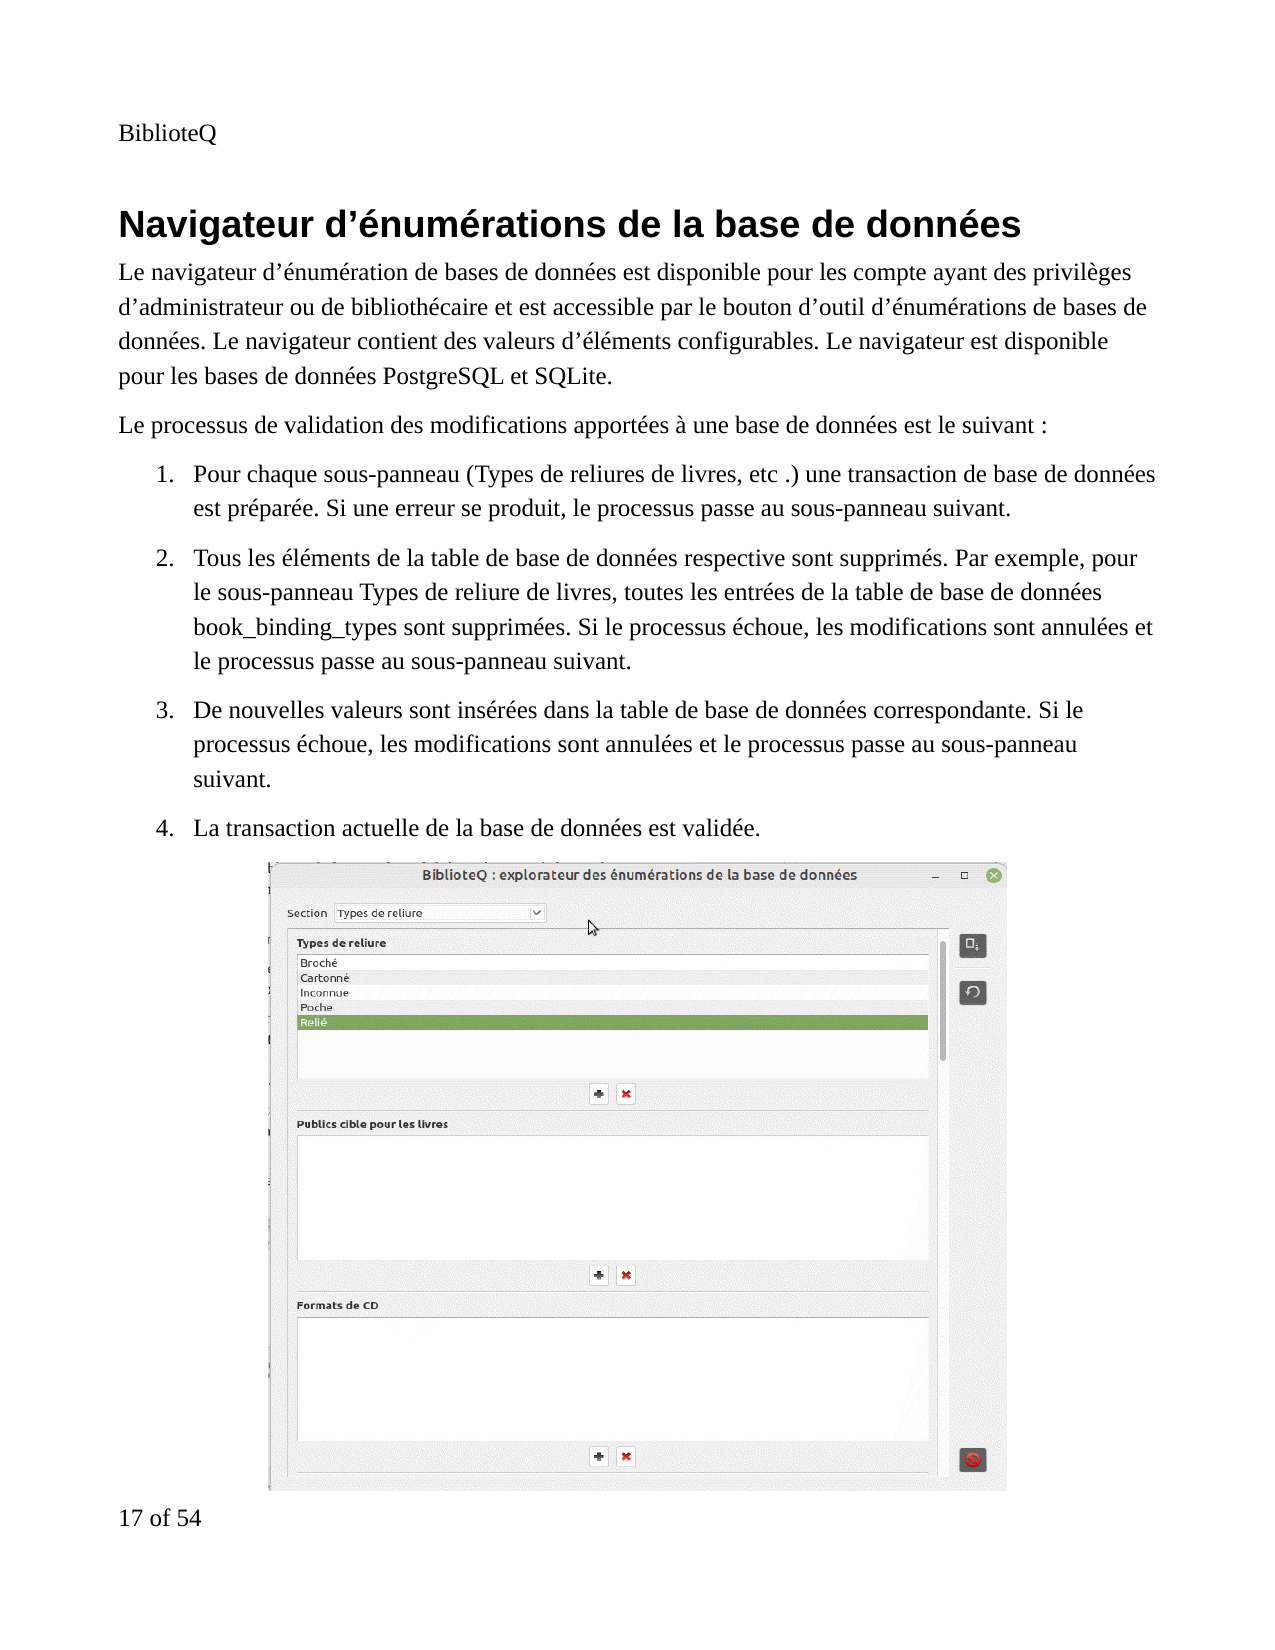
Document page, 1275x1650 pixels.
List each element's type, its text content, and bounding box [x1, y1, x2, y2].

list La transaction actuelle de la base de données est validée. [156, 813, 1157, 842]
list Pour chaque sous-panneau (Types de reliures de livres, etc .) une transaction de base de données est préparée. Si une erreur se produit, le processus passe au sous-panneau suivant. [156, 459, 1157, 522]
subtitle Navigateur d’énumérations de la base de données [118, 201, 1157, 245]
text Le processus de validation des modifications apportées à une base de données est le suivant : [118, 410, 1157, 439]
list Tous les éléments de la table de base de données respective sont supprimés. Par exemple, pour le sous-panneau Types de reliure de livres, toutes les entrées de la table de base de données book_binding_types sont supprimées. Si le processus échoue, les modifications sont annulées et le processus passe au sous-panneau suivant. [156, 543, 1157, 675]
text Le navigateur d’énumération de bases de données est disponible pour les compte ayant des privilèges d’administrateur ou de bibliothécaire et est accessible par le bouton d’outil d’énumérations de bases de données. Le navigateur contient des valeurs d’éléments configurables. Le navigateur est disponible pour les bases de données PostgreSQL et SQLite. [118, 257, 1157, 390]
list De nouvelles valeurs sont insérées dans la table de base de données correspondante. Si le processus échoue, les modifications sont annulées et le processus passe au sous-panneau suivant. [156, 695, 1157, 793]
picture [268, 862, 1007, 1491]
